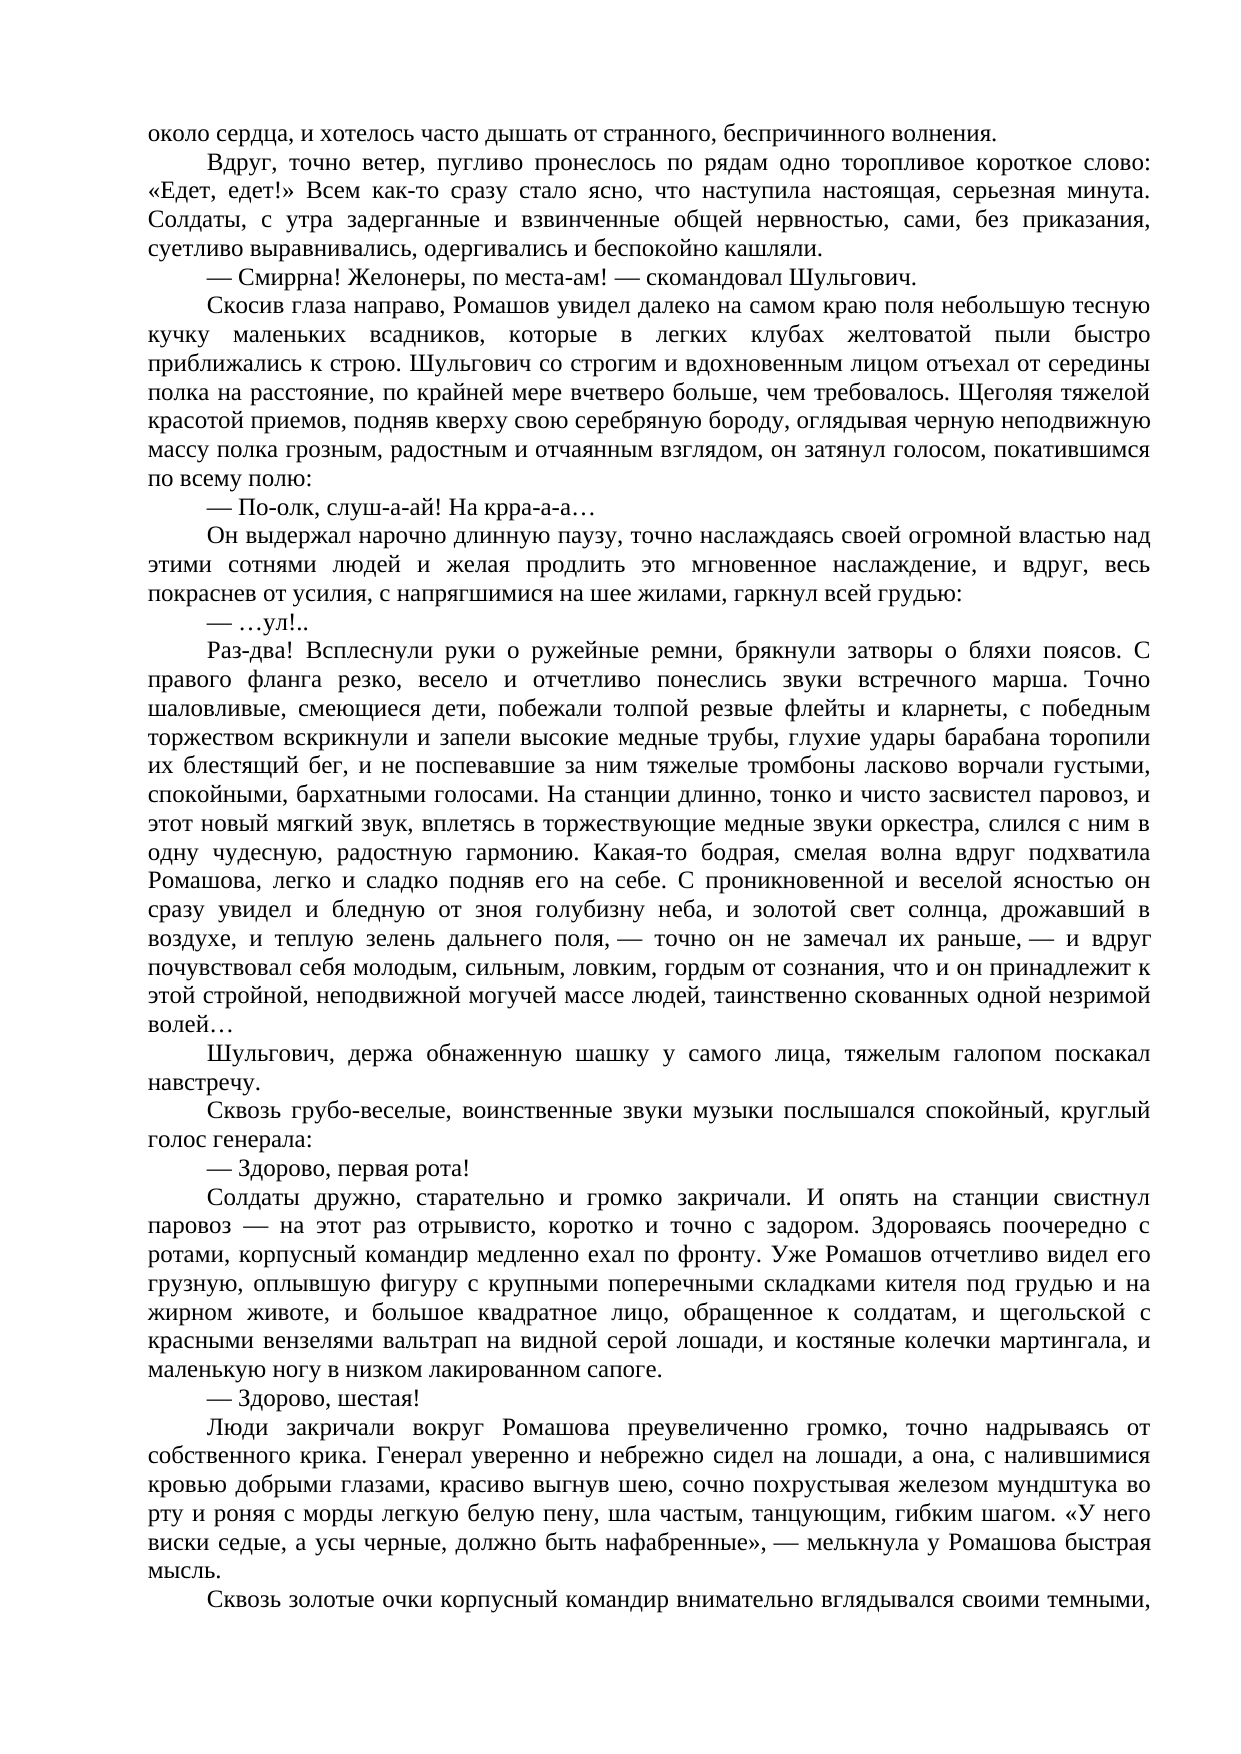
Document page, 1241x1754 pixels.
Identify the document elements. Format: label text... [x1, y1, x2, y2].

text — Здорово, шестая! [148, 1383, 1152, 1412]
text Сквозь золотые очки корпусный командир внимательно вглядывался своими темными, [148, 1584, 1152, 1613]
text — По-олк, слуш-а-ай! На крра-а-а… [148, 492, 1152, 521]
text Сквозь грубо-веселые, воинственные звуки музыки послышался спокойный, круглый голос генерала: [148, 1096, 1152, 1153]
text Вдруг, точно ветер, пугливо пронеслось по рядам одно торопливое короткое слово: «Едет, едет!» Всем как-то сразу стало ясно, что наступила настоящая, серьезная минута. Солдаты, с утра задерганные и взвинченные общей нервностью, сами, без приказания, суетливо выравнивались, одергивались и беспокойно кашляли. [148, 147, 1152, 262]
text — Здорово, первая рота! [148, 1153, 1152, 1182]
text Люди закричали вокруг Ромашова преувеличенно громко, точно надрываясь от собственного крика. Генерал уверенно и небрежно сидел на лошади, а она, с налившимися кровью добрыми глазами, красиво выгнув шею, сочно похрустывая железом мундштука во рту и роняя с морды легкую белую пену, шла частым, танцующим, гибким шагом. «У него виски седые, а усы черные, должно быть нафабренные», — мелькнула у Ромашова быстрая мысль. [148, 1412, 1152, 1584]
text около сердца, и хотелось часто дышать от странного, беспричинного волнения. [148, 118, 1152, 147]
text Шульгович, держа обнаженную шашку у самого лица, тяжелым галопом поскакал навстречу. [148, 1038, 1152, 1096]
text — …ул!.. [148, 607, 1152, 636]
text Он выдержал нарочно длинную паузу, точно наслаждаясь своей огромной властью над этими сотнями людей и желая продлить это мгновенное наслаждение, и вдруг, весь покраснев от усилия, с напрягшимися на шее жилами, гаркнул всей грудью: [148, 521, 1152, 607]
text — Смиррна! Желонеры, по места-ам! — скомандовал Шульгович. [148, 262, 1152, 291]
text Скосив глаза направо, Ромашов увидел далеко на самом краю поля небольшую тесную кучку маленьких всадников, которые в легких клубах желтоватой пыли быстро приближались к строю. Шульгович со строгим и вдохновенным лицом отъехал от середины полка на расстояние, по крайней мере вчетверо больше, чем требовалось. Щеголяя тяжелой красотой приемов, подняв кверху свою серебряную бороду, оглядывая черную неподвижную массу полка грозным, радостным и отчаянным взглядом, он затянул голосом, покатившимся по всему полю: [148, 291, 1152, 492]
text Солдаты дружно, старательно и громко закричали. И опять на станции свистнул паровоз — на этот раз отрывисто, коротко и точно с задором. Здороваясь поочередно с ротами, корпусный командир медленно ехал по фронту. Уже Ромашов отчетливо видел его грузную, оплывшую фигуру с крупными поперечными складками кителя под грудью и на жирном животе, и большое квадратное лицо, обращенное к солдатам, и щегольской с красными вензелями вальтрап на видной серой лошади, и костяные колечки мартингала, и маленькую ногу в низком лакированном сапоге. [148, 1182, 1152, 1383]
text Раз-два! Всплеснули руки о ружейные ремни, брякнули затворы о бляхи поясов. С правого фланга резко, весело и отчетливо понеслись звуки встречного марша. Точно шаловливые, смеющиеся дети, побежали толпой резвые флейты и кларнеты, с победным торжеством вскрикнули и запели высокие медные трубы, глухие удары барабана торопили их блестящий бег, и не поспевавшие за ним тяжелые тромбоны ласково ворчали густыми, спокойными, бархатными голосами. На станции длинно, тонко и чисто засвистел паровоз, и этот новый мягкий звук, вплетясь в торжествующие медные звуки оркестра, слился с ним в одну чудесную, радостную гармонию. Какая-то бодрая, смелая волна вдруг подхватила Ромашова, легко и сладко подняв его на себе. С проникновенной и веселой ясностью он сразу увидел и бледную от зноя голубизну неба, и золотой свет солнца, дрожавший в воздухе, и теплую зелень дальнего поля, — точно он не замечал их раньше, — и вдруг почувствовал себя молодым, сильным, ловким, гордым от сознания, что и он принадлежит к этой стройной, неподвижной могучей массе людей, таинственно скованных одной незримой волей… [148, 636, 1152, 1038]
